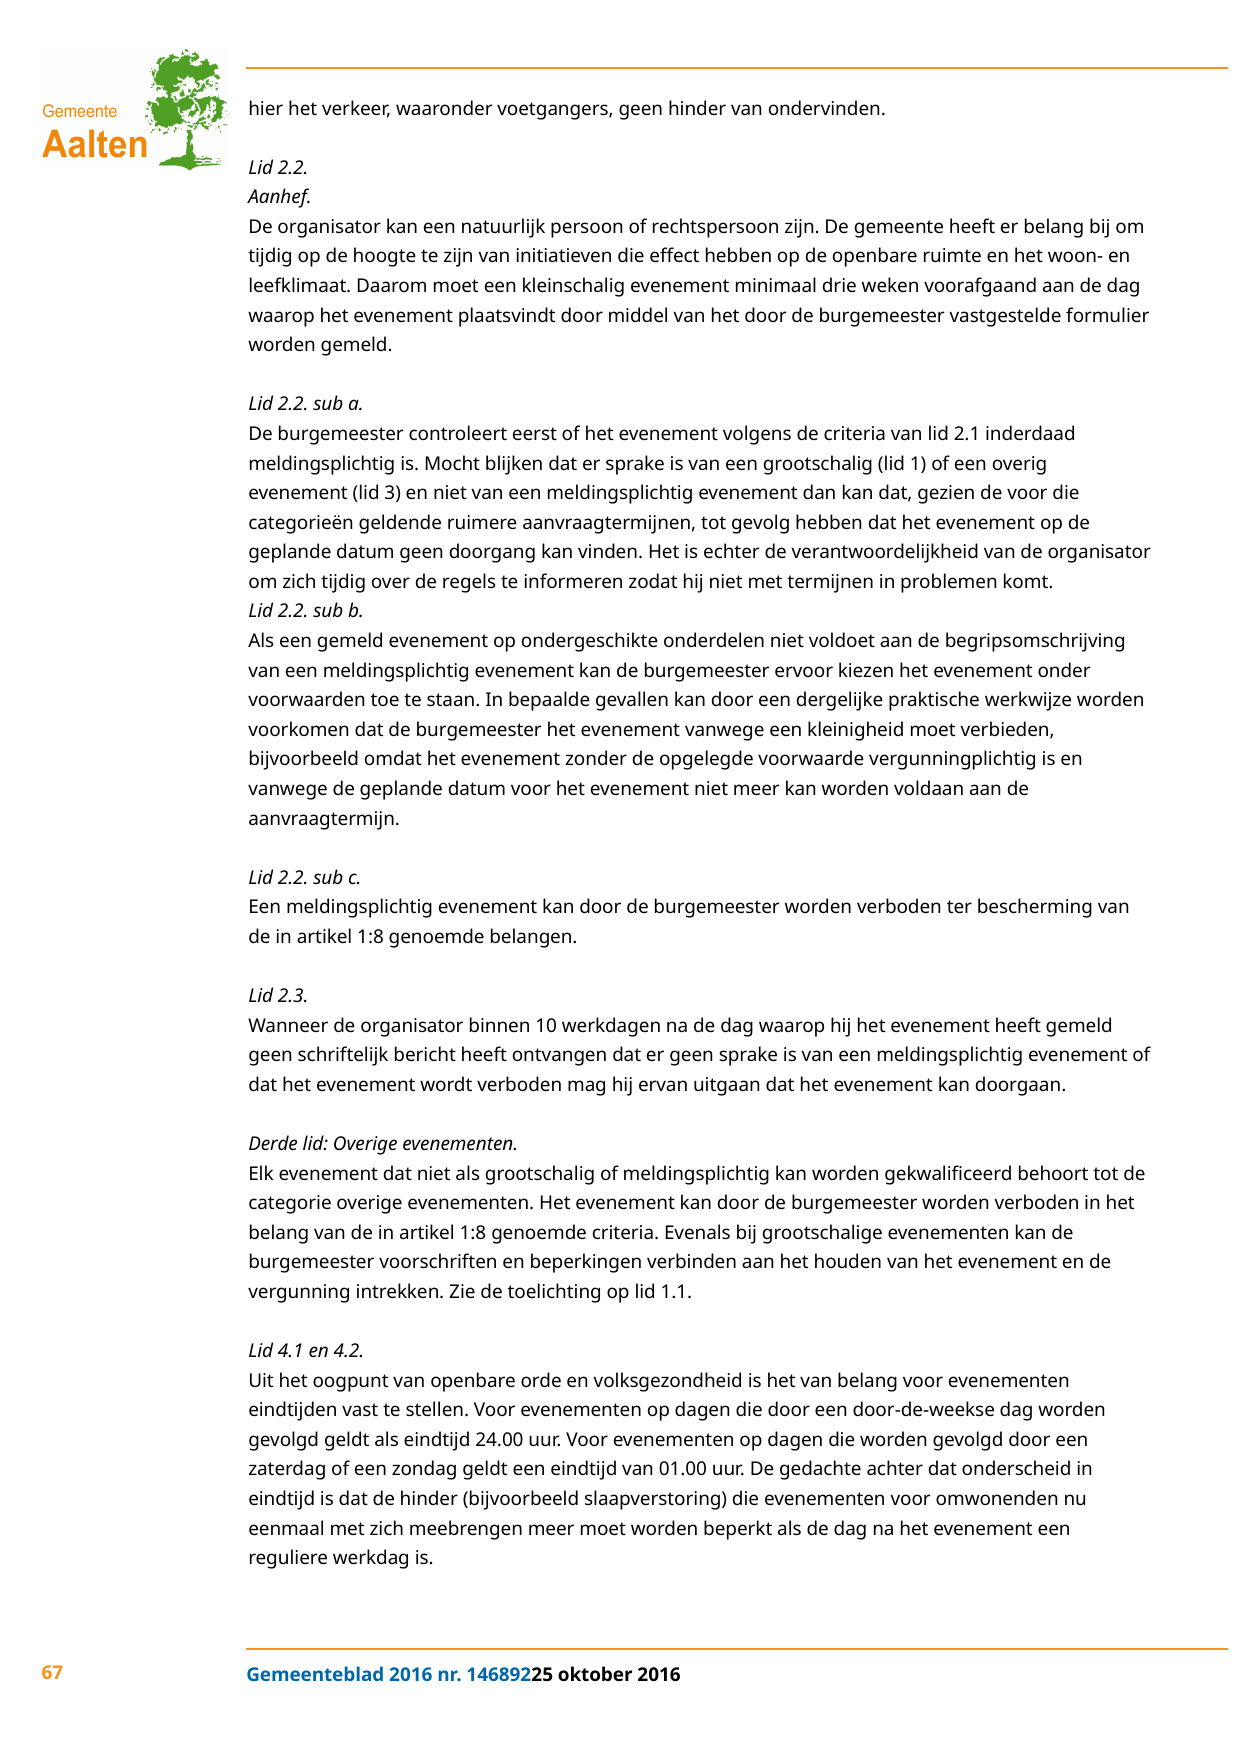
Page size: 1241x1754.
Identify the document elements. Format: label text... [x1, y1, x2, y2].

text Lid 4.1 en 4.2. [248, 1337, 1152, 1363]
text hier het verkeer, waaronder voetgangers, geen hinder van ondervinden. [248, 95, 1152, 121]
text Lid 2.3. [248, 982, 1152, 1008]
picture [41, 47, 231, 172]
text Elk evenement dat niet als grootschalig of meldingsplichtig kan worden gekwalificeerd behoort tot de categorie overige evenementen. Het evenement kan door de burgemeester worden verboden in het belang van de in artikel 1:8 genoemde criteria. Evenals bij grootschalige evenementen kan de burgemeester voorschriften en beperkingen verbinden aan het houden van het evenement en de vergunning intrekken. Zie de toelichting op lid 1.1. [248, 1160, 1152, 1304]
text Lid 2.2. sub c. [248, 864, 1152, 890]
text Derde lid: Overige evenementen. [248, 1130, 1152, 1156]
text Lid 2.2. sub a. [248, 391, 1152, 416]
text Lid 2.2. sub b. [248, 598, 1152, 623]
text Een meldingsplichtig evenement kan door de burgemeester worden verboden ter bescherming van de in artikel 1:8 genoemde belangen. [248, 893, 1152, 949]
text Aanhef. [248, 183, 1152, 209]
text De burgemeester controleert eerst of het evenement volgens de criteria van lid 2.1 inderdaad meldingsplichtig is. Mocht blijken dat er sprake is van een grootschalig (lid 1) of een overig evenement (lid 3) en niet van een meldingsplichtig evenement dan kan dat, gezien de voor die categorieën geldende ruimere aanvraagtermijnen, tot gevolg hebben dat het evenement op de geplande datum geen doorgang kan vinden. Het is echter de verantwoordelijkheid van de organisator om zich tijdig over de regels te informeren zodat hij niet met termijnen in problemen komt. [248, 420, 1152, 594]
text De organisator kan een natuurlijk persoon of rechtspersoon zijn. De gemeente heeft er belang bij om tijdig op de hoogte te zijn van initiatieven die effect hebben op de openbare ruimte en het woon- en leefklimaat. Daarom moet een kleinschalig evenement minimaal drie weken voorafgaand aan de dag waarop het evenement plaatsvindt door middel van het door de burgemeester vastgestelde formulier worden gemeld. [248, 213, 1152, 357]
text Lid 2.2. [248, 154, 1152, 180]
text Uit het oogpunt van openbare orde en volksgezondheid is het van belang voor evenementen eindtijden vast te stellen. Voor evenementen op dagen die door een door-de-weekse dag worden gevolgd geldt als eindtijd 24.00 uur. Voor evenementen op dagen die worden gevolgd door een zaterdag of een zondag geldt een eindtijd van 01.00 uur. De gedachte achter dat onderscheid in eindtijd is dat de hinder (bijvoorbeeld slaapverstoring) die evenementen voor omwonenden nu eenmaal met zich meebrengen meer moet worden beperkt als de dag na het evenement een reguliere werkdag is. [248, 1367, 1152, 1570]
text Als een gemeld evenement op ondergeschikte onderdelen niet voldoet aan de begripsomschrijving van een meldingsplichtig evenement kan de burgemeester ervoor kiezen het evenement onder voorwaarden toe te staan. In bepaalde gevallen kan door een dergelijke praktische werkwijze worden voorkomen dat de burgemeester het evenement vanwege een kleinigheid moet verbieden, bijvoorbeeld omdat het evenement zonder de opgelegde voorwaarde vergunningplichtig is en vanwege de geplande datum voor het evenement niet meer kan worden voldaan aan de aanvraagtermijn. [248, 627, 1152, 831]
text Wanneer de organisator binnen 10 werkdagen na de dag waarop hij het evenement heeft gemeld geen schriftelijk bericht heeft ontvangen dat er geen sprake is van een meldingsplichtig evenement of dat het evenement wordt verboden mag hij ervan uitgaan dat het evenement kan doorgaan. [248, 1012, 1152, 1097]
